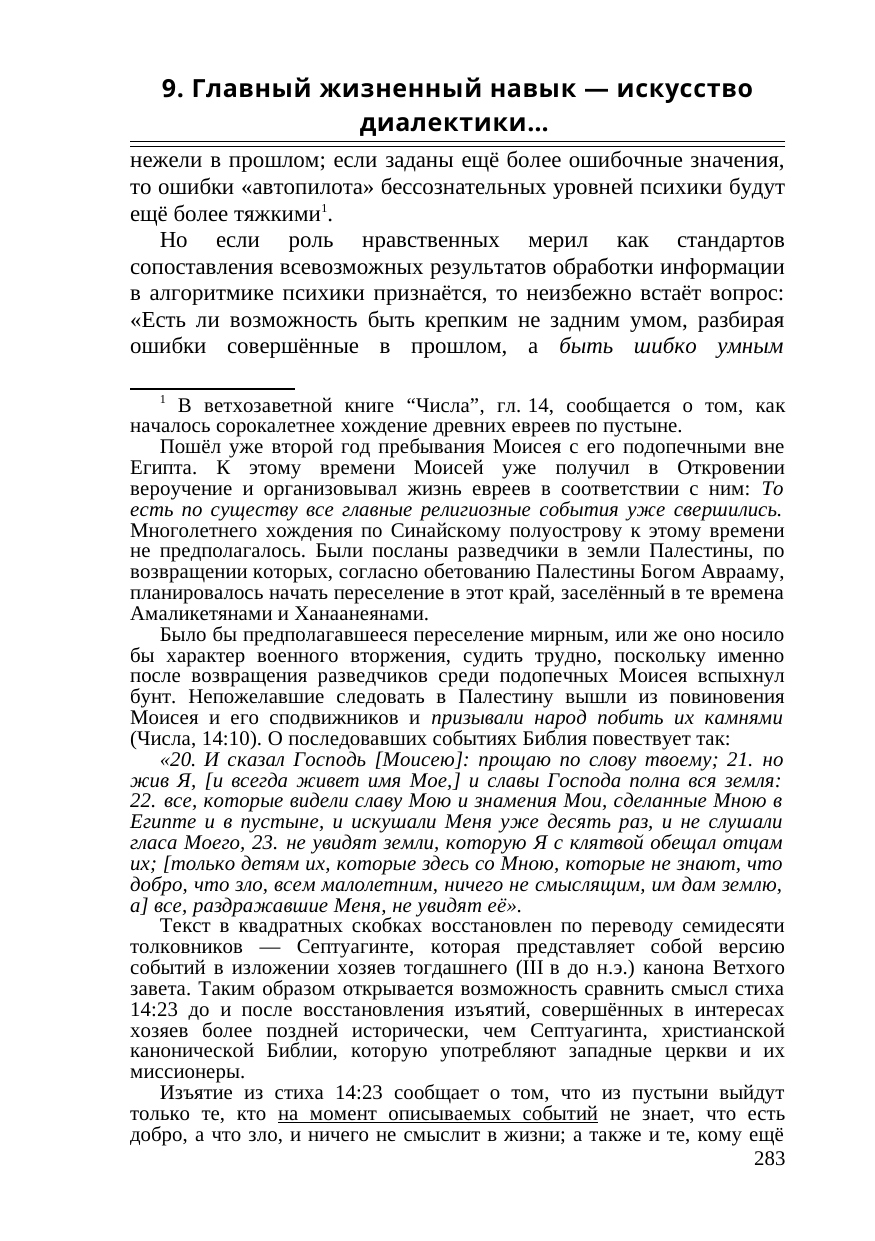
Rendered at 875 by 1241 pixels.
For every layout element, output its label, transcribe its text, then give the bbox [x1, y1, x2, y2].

text Изъятие из стиха 14:23 сообщает о том, что из пустыни выйдут только те, кто на момент описываемых событий не знает, что есть добро, а что зло, и ничего не смыслит в жизни; а также и те, кому ещё [130, 1083, 785, 1145]
text Но если роль нравственных мерил как стандартов сопоставления всевозможных результатов обработки информации в алгоритмике психики признаётся, то неизбежно встаёт вопрос: «Есть ли возможность быть крепким не задним умом, разбирая ошибки совершённые в прошлом, а быть шибко умным [130, 226, 785, 359]
text «20. И сказал Господь [Моисею]: прощаю по слову твоему; 21. но жив Я, [и всегда живет имя Мое,] и славы Господа полна вся земля: 22. все, которые видели славу Мою и знамения Мои, сделанные Мною в Египте и в пустыне, и искушали Меня уже десять раз, и не слушали гласа Моего, 23. не увидят земли, которую Я с клятвой обещал отцам их; [только детям их, которые здесь со Мною, которые не знают, что добро, что зло, всем малолетним, ничего не смыслящим, им дам землю, а] все, раздражавшие Меня, не увидят её». [130, 749, 785, 916]
text Было бы предполагавшееся переселение мирным, или же оно носило бы характер военного вторжения, судить трудно, поскольку именно после возвращения разведчиков среди подопечных Моисея вспыхнул бунт. Непожелавшие следовать в Палестину вышли из повиновения Моисея и его сподвижников и призывали народ побить их камнями (Числа, 14:10). О последовавших событиях Библия повествует так: [130, 624, 785, 749]
text Текст в квадратных скобках восстановлен по переводу семидесяти толковников — Септуагинте, которая представляет собой версию событий в изложении хозяев тогдашнего (III в до н.э.) канона Ветхого завета. Таким образом открывается возможность сравнить смысл стиха 14:23 до и после восстановления изъятий, совершённых в интересах хозяев более поздней исторически, чем Септуагинта, христианской канонической Библии, которую употребляют западные церкви и их миссионеры. [130, 916, 785, 1083]
text Пошёл уже второй год пребывания Моисея с его подопечными вне Египта. К этому времени Моисей уже получил в Откровении вероучение и организовывал жизнь евреев в соответствии с ним: То есть по существу все главные религиозные события уже свершились. Многолетнего хождения по Синайскому полуострову к этому времени не предполагалось. Были посланы разведчики в земли Палестины, по возвращении которых, согласно обетованию Палестины Богом Аврааму, планировалось начать переселение в этот край, заселённый в те времена Амаликетянами и Ханаанеянами. [130, 437, 785, 624]
text В ветхозаветной книге “Числа”, гл. 14, сообщается о том, как началось сорокалетнее хождение древних евреев по пустыне. [130, 395, 785, 437]
text нежели в прошлом; если заданы ещё более ошибочные значения, то ошибки «автопилота» бессознательных уровней психики будут ещё более тяжкими. [130, 147, 785, 226]
